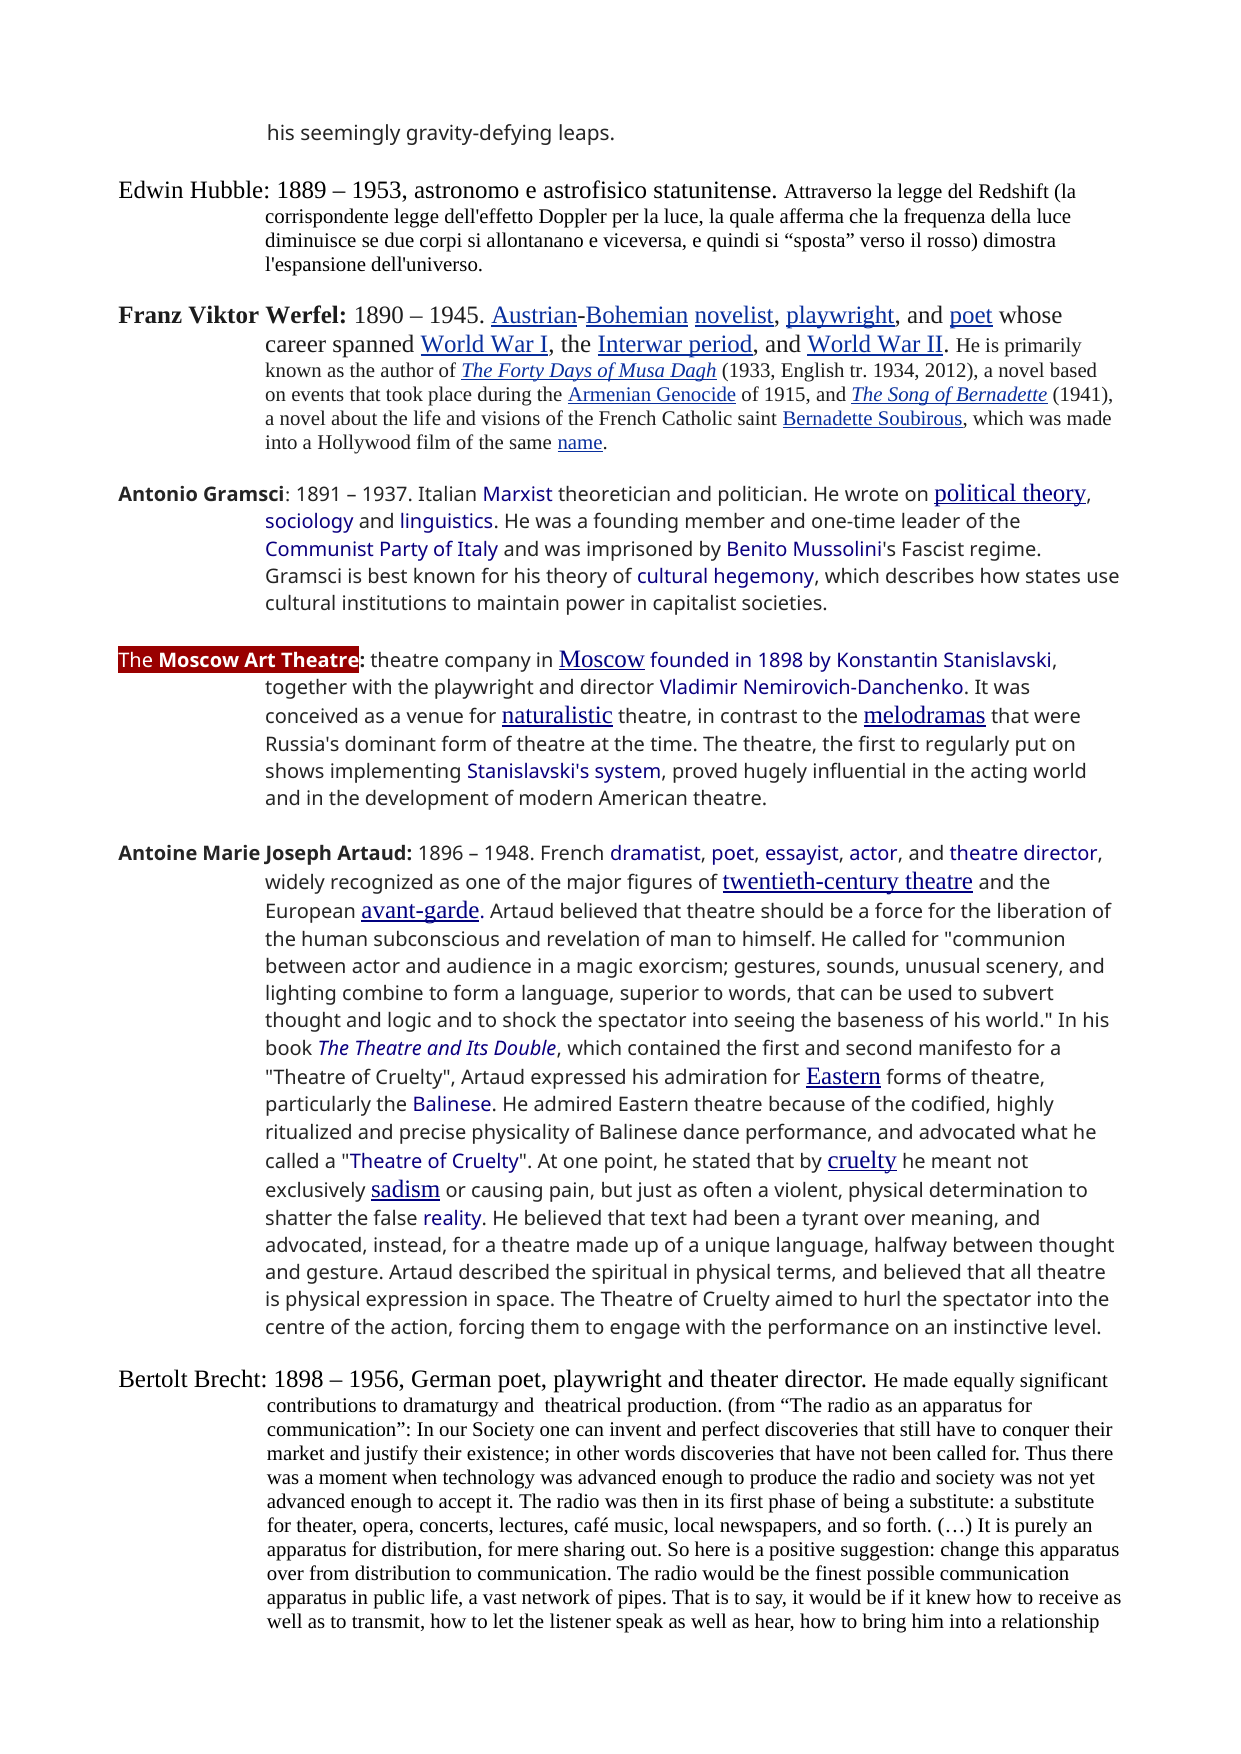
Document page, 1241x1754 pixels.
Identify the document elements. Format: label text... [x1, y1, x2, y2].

text The Moscow Art Theatre: theatre company in Moscow founded in 1898 by Konstantin Stanislavski, together with the playwright and director Vladimir Nemirovich-Danchenko. It was conceived as a venue for naturalistic theatre, in contrast to the melodramas that were Russia's dominant form of theatre at the time. The theatre, the first to regularly put on shows implementing Stanislavski's system, proved hugely influential in the acting world and in the development of modern American theatre. [118, 644, 1122, 812]
text Antoine Marie Joseph Artaud: 1896 – 1948. French dramatist, poet, essayist, actor, and theatre director, widely recognized as one of the major figures of twentieth-century theatre and the European avant-garde. Artaud believed that theatre should be a force for the liberation of the human subconscious and revelation of man to himself. He called for "communion between actor and audience in a magic exorcism; gestures, sounds, unusual scenery, and lighting combine to form a language, superior to words, that can be used to subvert thought and logic and to shock the spectator into seeing the baseness of his world." In his book The Theatre and Its Double, which contained the first and second manifesto for a "Theatre of Cruelty", Artaud expressed his admiration for Eastern forms of theatre, particularly the Balinese. He admired Eastern theatre because of the codified, highly ritualized and precise physicality of Balinese dance performance, and advocated what he called a "Theatre of Cruelty". At one point, he stated that by cruelty he meant not exclusively sadism or causing pain, but just as often a violent, physical determination to shatter the false reality. He believed that text had been a tyrant over meaning, and advocated, instead, for a theatre made up of a unique language, halfway between thought and gesture. Artaud described the spiritual in physical terms, and believed that all theatre is physical expression in space. The Theatre of Cruelty aimed to hurl the spectator into the centre of the action, forcing them to engage with the performance on an instinctive level. [118, 839, 1122, 1340]
text Franz Viktor Werfel: 1890 – 1945. Austrian-Bohemian novelist, playwright, and poet whose career spanned World War I, the Interwar period, and World War II. He is primarily known as the author of The Forty Days of Musa Dagh (1933, English tr. 1934, 2012), a novel based on events that took place during the Armenian Genocide of 1915, and The Song of Bernadette (1941), a novel about the life and visions of the French Catholic saint Bernadette Soubirous, which was made into a Hollywood film of the same name. [118, 300, 1122, 454]
text his seemingly gravity-defying leaps. [118, 118, 1122, 147]
text Antonio Gramsci: 1891 – 1937. Italian Marxist theoretician and politician. He wrote on political theory, sociology and linguistics. He was a founding member and one-time leader of the Communist Party of Italy and was imprisoned by Benito Mussolini's Fascist regime. Gramsci is best known for his theory of cultural hegemony, which describes how states use cultural institutions to maintain power in capitalist societies. [118, 478, 1122, 617]
text Bertolt Brecht: 1898 – 1956, German poet, playwright and theater director. He made equally significant contributions to dramaturgy and theatrical production. (from “The radio as an apparatus for communication”: In our Society one can invent and perfect discoveries that still have to conquer their market and justify their existence; in other words discoveries that have not been called for. Thus there was a moment when technology was advanced enough to produce the radio and society was not yet advanced enough to accept it. The radio was then in its first phase of being a substitute: a substitute for theater, opera, concerts, lectures, café music, local newspapers, and so forth. (…) It is purely an apparatus for distribution, for mere sharing out. So here is a positive suggestion: change this apparatus over from distribution to communication. The radio would be the finest possible communication apparatus in public life, a vast network of pipes. That is to say, it would be if it knew how to receive as well as to transmit, how to let the listener speak as well as hear, how to bring him into a relationship [118, 1364, 1122, 1633]
text Edwin Hubble: 1889 – 1953, astronomo e astrofisico statunitense. Attraverso la legge del Redshift (la corrispondente legge dell'effetto Doppler per la luce, la quale afferma che la frequenza della luce diminuisce se due corpi si allontanano e viceversa, e quindi si “sposta” verso il rosso) dimostra l'espansione dell'universo. [118, 175, 1122, 276]
